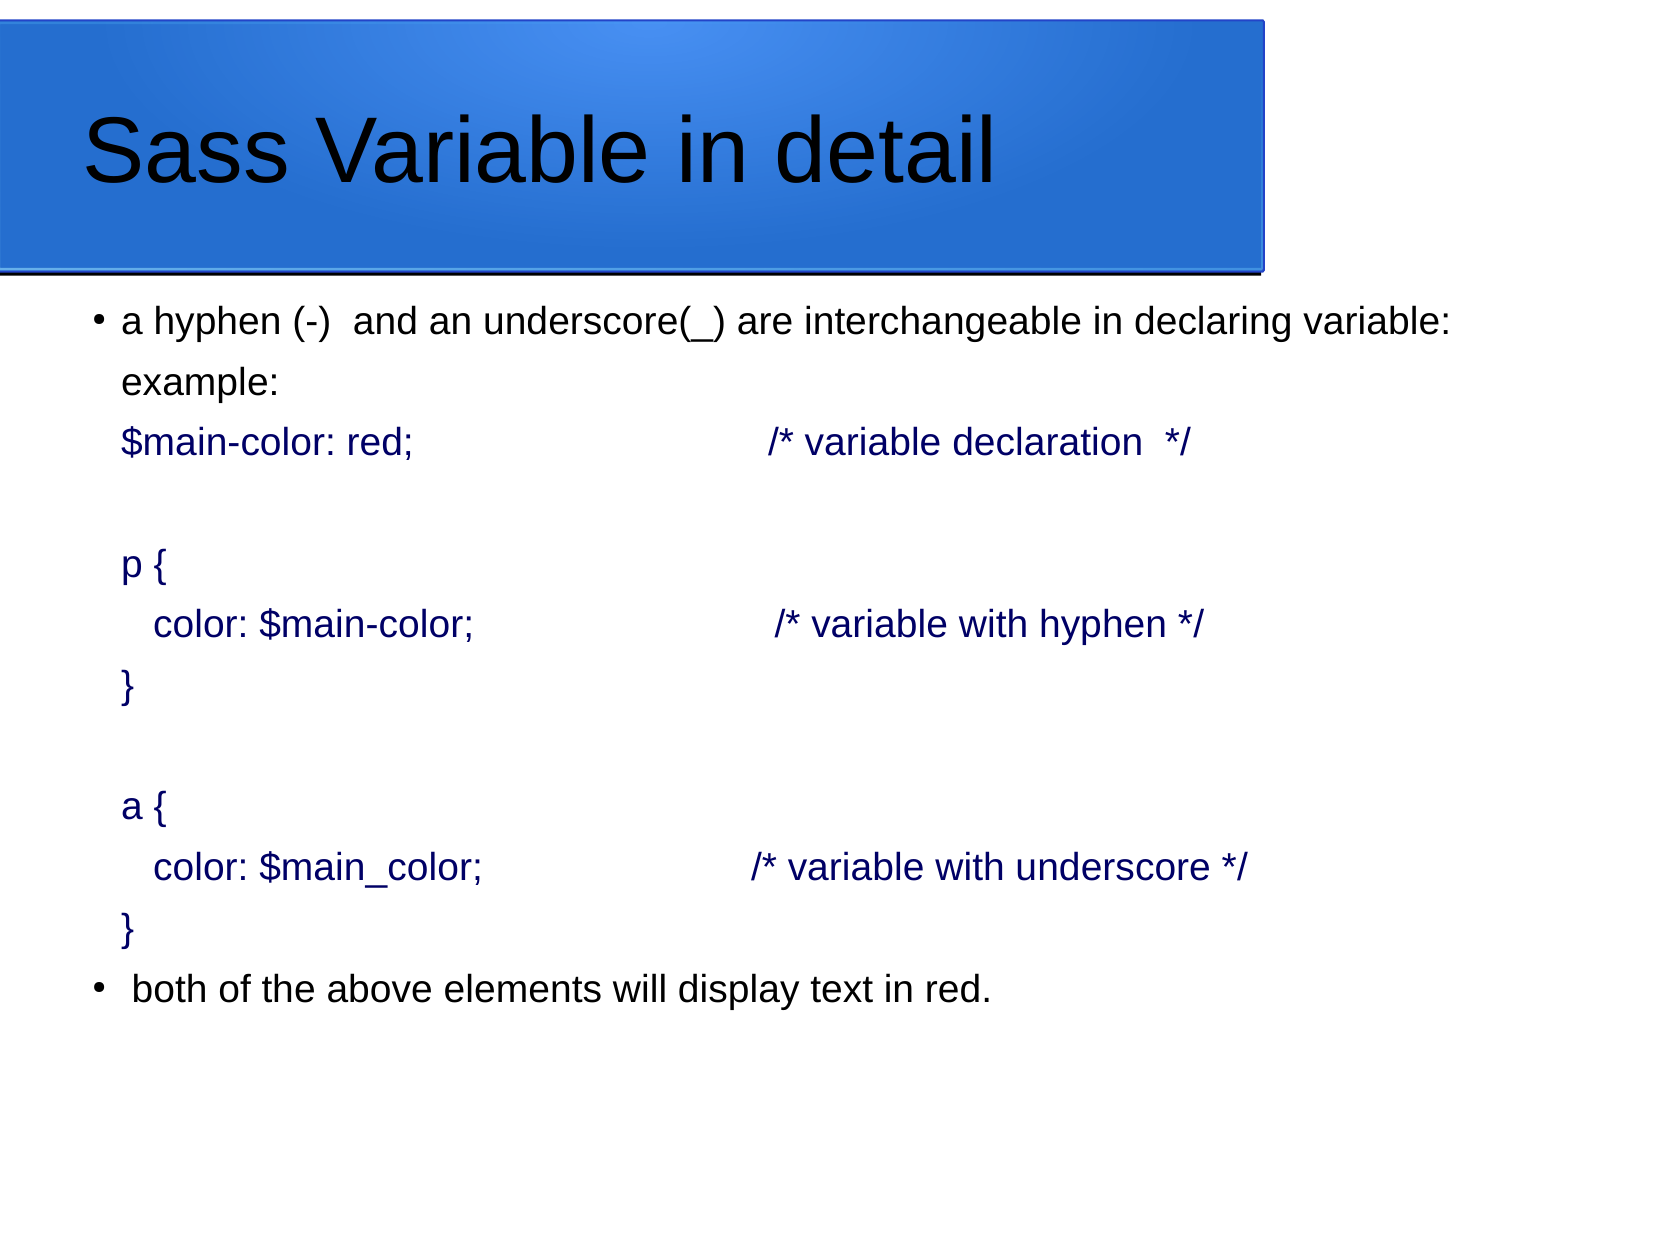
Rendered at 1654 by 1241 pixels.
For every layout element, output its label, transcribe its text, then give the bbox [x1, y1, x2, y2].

list a hyphen (-) and an underscore(_) are interchangeable in declaring variable: example: $main-color: red; /* variable declaration */ p { color: $main-color; /* variable with hyphen */ } a { color: $main_color; /* variable with underscore */ } both of the above elements will display text in red. [82, 299, 1571, 1019]
title Sass Variable in detail [82, 47, 1235, 252]
